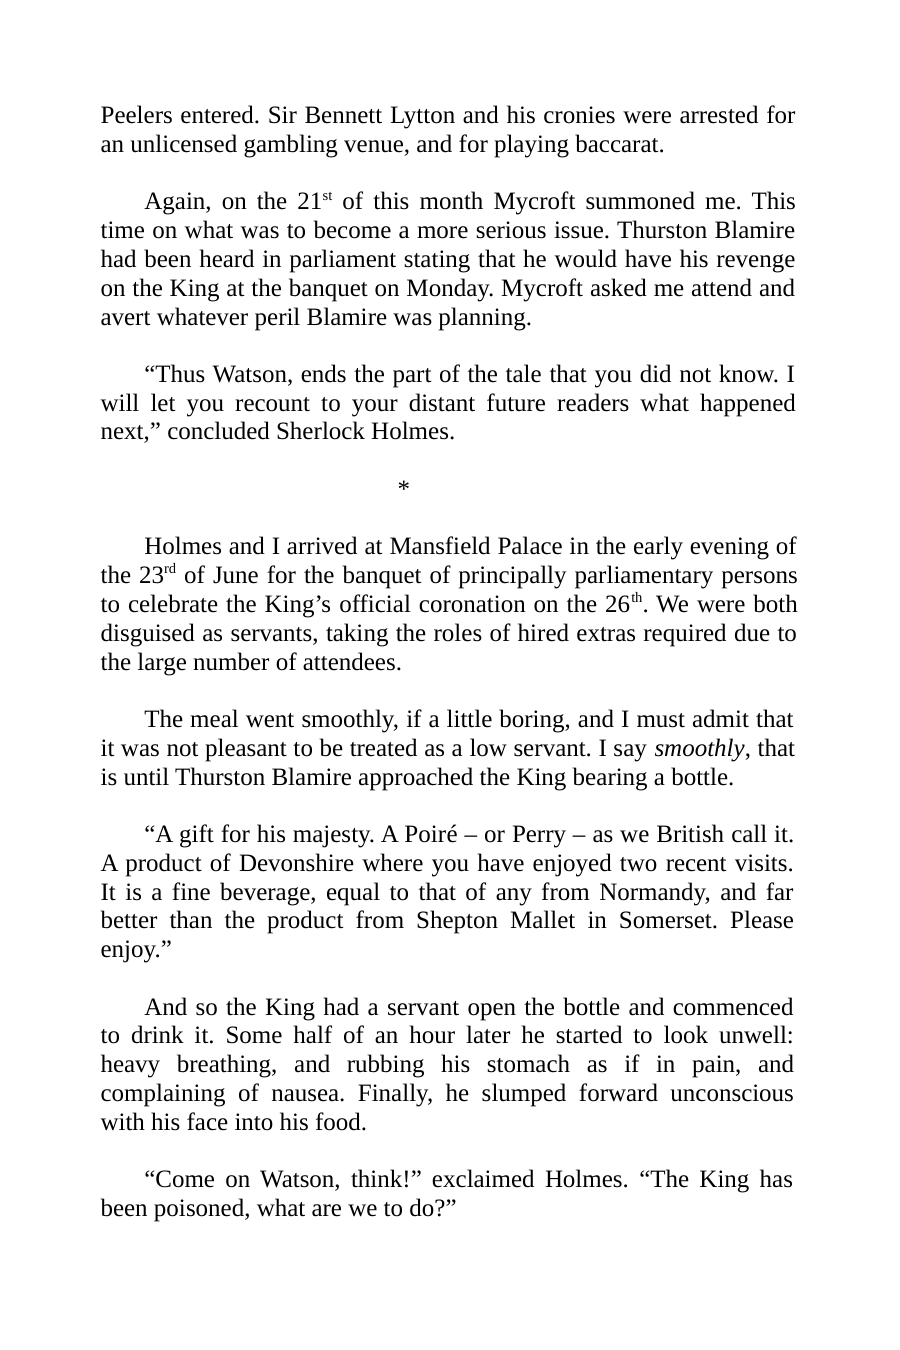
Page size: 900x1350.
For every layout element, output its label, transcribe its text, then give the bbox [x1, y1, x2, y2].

text “A gift for his majesty. A Poiré – or Perry – as we British call it. A product of Devonshire where you have enjoyed two recent visits. It is a fine beverage, equal to that of any from Normandy, and far better than the product from Shepton Mallet in Somerset. Please enjoy.” [100, 819, 795, 963]
text “Come on Watson, think!” exclaimed Holmes. “The King has been poisoned, what are we to do?” [100, 1164, 793, 1222]
text * [100, 474, 707, 503]
text Again, on the 21st of this month Mycroft summoned me. This time on what was to become a more serious issue. Thurston Blamire had been heard in parliament stating that he would have his revenge on the King at the banquet on Monday. Mycroft asked me attend and avert whatever peril Blamire was planning. [100, 187, 796, 330]
text “Thus Watson, ends the part of the tale that you did not know. I will let you recount to your distant future readers what happened next,” concluded Sherlock Holmes. [100, 359, 796, 445]
text And so the King had a servant open the bottle and commenced to drink it. Some half of an hour later he started to look unwell: heavy breathing, and rubbing his stomach as if in pain, and complaining of nausea. Finally, he slumped forward unconscious with his face into his food. [100, 992, 795, 1135]
text Holmes and I arrived at Mansfield Palace in the early evening of the 23rd of June for the banquet of principally parliamentary persons to celebrate the King’s official coronation on the 26th. We were both disguised as servants, taking the roles of hired extras required due to the large number of attendees. [100, 532, 798, 675]
text Peelers entered. Sir Bennett Lytton and his cronies were arrested for an unlicensed gambling venue, and for playing baccarat. [100, 100, 796, 158]
text The meal went smoothly, if a little boring, and I must admit that it was not pleasant to be treated as a low servant. I say smoothly, that is until Thurston Blamire approached the King bearing a bottle. [100, 704, 795, 790]
